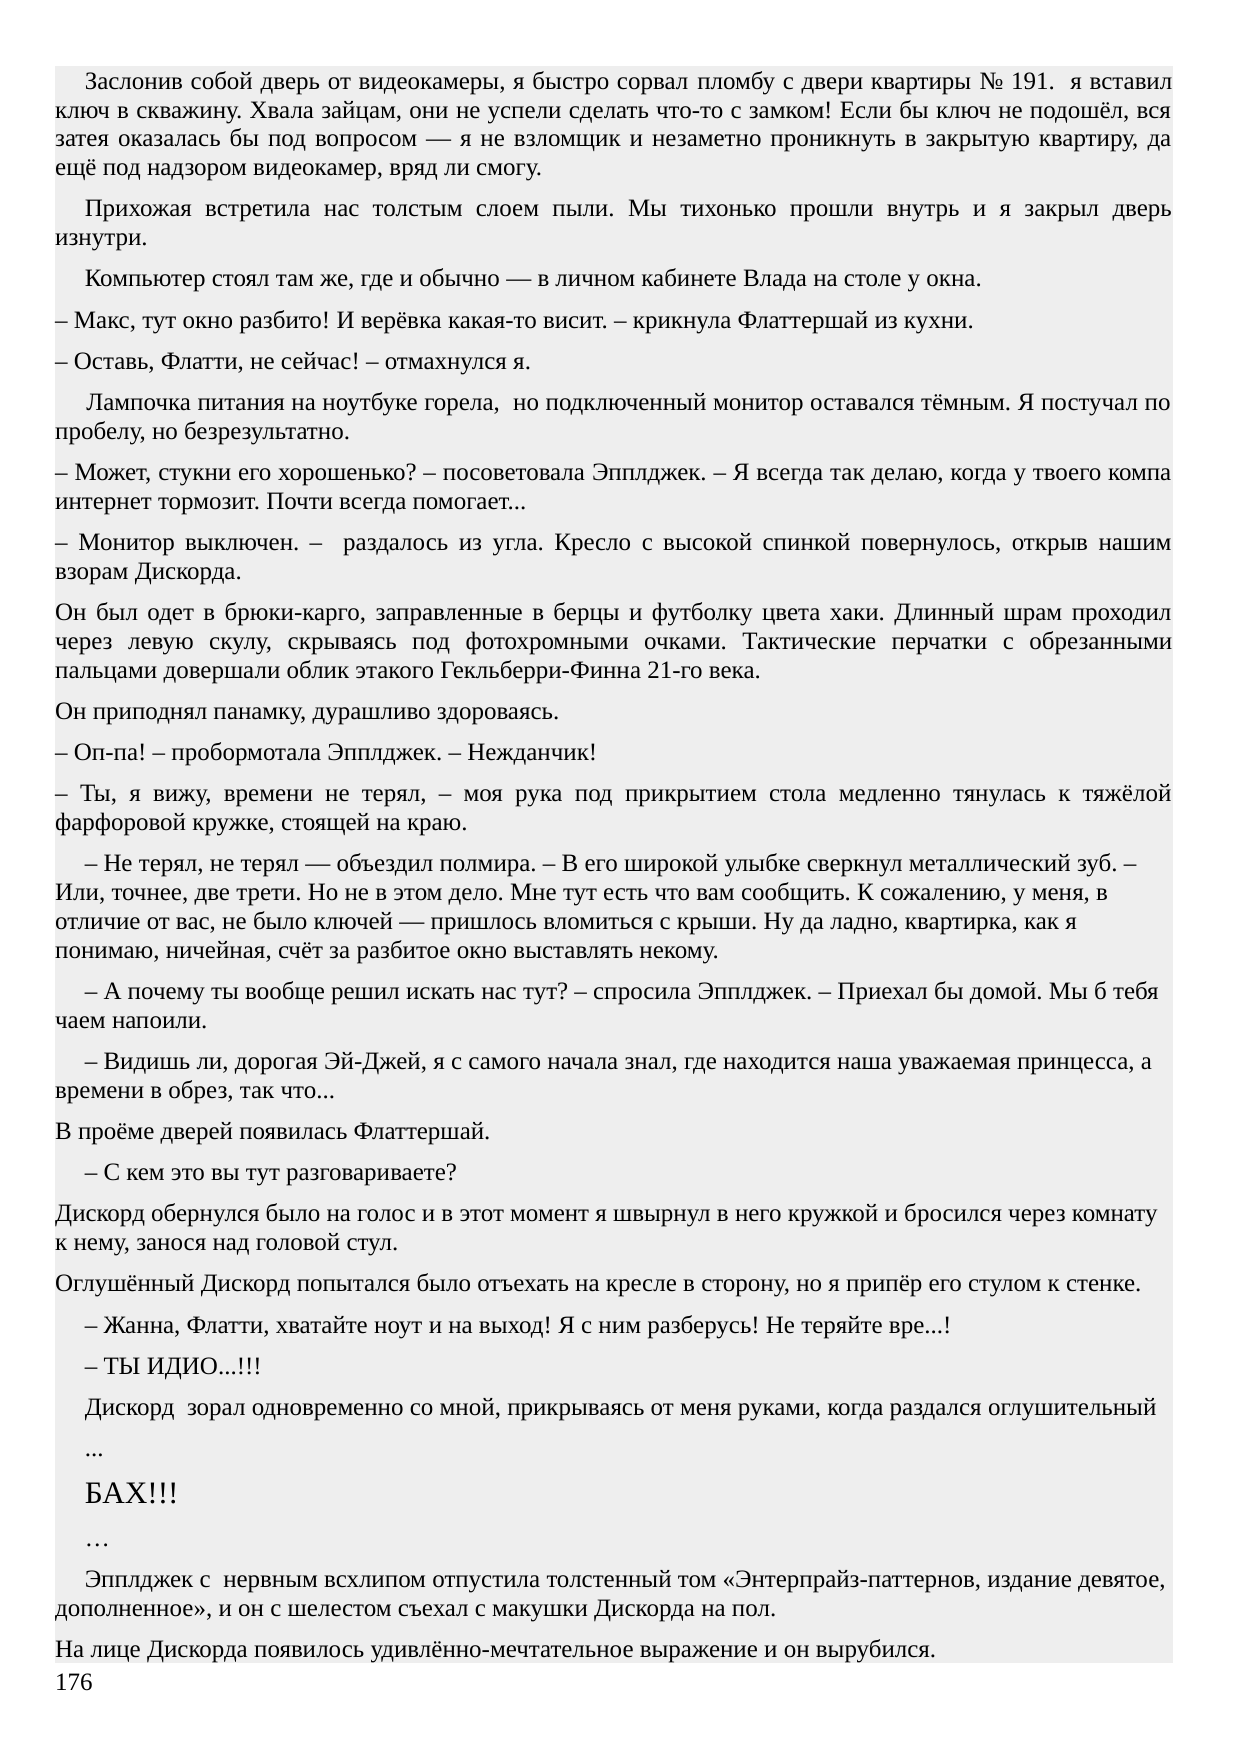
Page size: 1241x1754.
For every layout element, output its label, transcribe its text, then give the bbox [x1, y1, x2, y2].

text БАХ!!! [55, 1475, 1173, 1511]
text – А почему ты вообще решил искать нас тут? – спросила Эпплджек. – Приехал бы домой. Мы б тебя чаем напоили. [55, 976, 1173, 1033]
text – Макс, тут окно разбито! И верёвка какая-то висит. – крикнула Флаттершай из кухни. [55, 305, 1173, 333]
text – ТЫ ИДИО...!!! [55, 1351, 1173, 1380]
text – Жанна, Флатти, хватайте ноут и на выход! Я с ним разберусь! Не теряйте вре...! [55, 1310, 1173, 1338]
text … [55, 1523, 1173, 1552]
text – Не терял, не терял — объездил полмира. – В его широкой улыбке сверкнул металлический зуб. – Или, точнее, две трети. Но не в этом дело. Мне тут есть что вам сообщить. К сожалению, у меня, в отличие от вас, не было ключей — пришлось вломиться с крыши. Ну да ладно, квартирка, как я понимаю, ничейная, счёт за разбитое окно выставлять некому. [55, 848, 1173, 963]
text Он приподнял панамку, дурашливо здороваясь. [55, 696, 1173, 725]
text Заслонив собой дверь от видеокамеры, я быстро сорвал пломбу с двери квартиры № 191. я вставил ключ в скважину. Хвала зайцам, они не успели сделать что-то с замком! Если бы ключ не подошёл, вся затея оказалась бы под вопросом — я не взломщик и незаметно проникнуть в закрытую квартиру, да ещё под надзором видеокамер, вряд ли смогу. [55, 66, 1173, 181]
text Дискорд зорал одновременно со мной, прикрываясь от меня руками, когда раздался оглушительный [55, 1392, 1173, 1421]
text – Монитор выключен. – раздалось из угла. Кресло с высокой спинкой повернулось, открыв нашим взорам Дискорда. [55, 527, 1173, 585]
text Прихожая встретила нас толстым слоем пыли. Мы тихонько прошли внутрь и я закрыл дверь изнутри. [55, 193, 1173, 251]
text Он был одет в брюки-карго, заправленные в берцы и футболку цвета хаки. Длинный шрам проходил через левую скулу, скрываясь под фотохромными очками. Тактические перчатки с обрезанными пальцами довершали облик этакого Гекльберри-Финна 21-го века. [55, 597, 1173, 683]
text – Может, стукни его хорошенько? – посоветовала Эпплджек. – Я всегда так делаю, когда у твоего компа интернет тормозит. Почти всегда помогает... [55, 457, 1173, 515]
text Лампочка питания на ноутбуке горела, но подключенный монитор оставался тёмным. Я постучал по пробелу, но безрезультатно. [55, 387, 1173, 445]
text – С кем это вы тут разговариваете? [55, 1157, 1173, 1186]
list Дискорд обернулся было на голос и в этот момент я швырнул в него кружкой и бросился через комнату к нему, занося над головой стул. [55, 1198, 1173, 1256]
text – Оставь, Флатти, не сейчас! – отмахнулся я. [55, 346, 1173, 375]
text – Видишь ли, дорогая Эй-Джей, я с самого начала знал, где находится наша уважаемая принцесса, а времени в обрез, так что... [55, 1046, 1173, 1103]
text Компьютер стоял там же, где и обычно — в личном кабинете Влада на столе у окна. [55, 263, 1173, 292]
text На лице Дискорда появилось удивлённо-мечтательное выражение и он вырубился. [55, 1634, 1173, 1663]
text Эпплджек с нервным всхлипом отпустила толстенный том «Энтерпрайз-паттернов, издание девятое, дополненное», и он с шелестом съехал с макушки Дискорда на пол. [55, 1564, 1173, 1622]
text ... [55, 1433, 1173, 1462]
text В проёме дверей появилась Флаттершай. [55, 1116, 1173, 1145]
text – Ты, я вижу, времени не терял, – моя рука под прикрытием стола медленно тянулась к тяжёлой фарфоровой кружке, стоящей на краю. [55, 778, 1173, 836]
text Оглушённый Дискорд попытался было отъехать на кресле в сторону, но я припёр его стулом к стенке. [55, 1268, 1173, 1297]
text – Оп-па! – пробормотала Эпплджек. – Нежданчик! [55, 737, 1173, 766]
